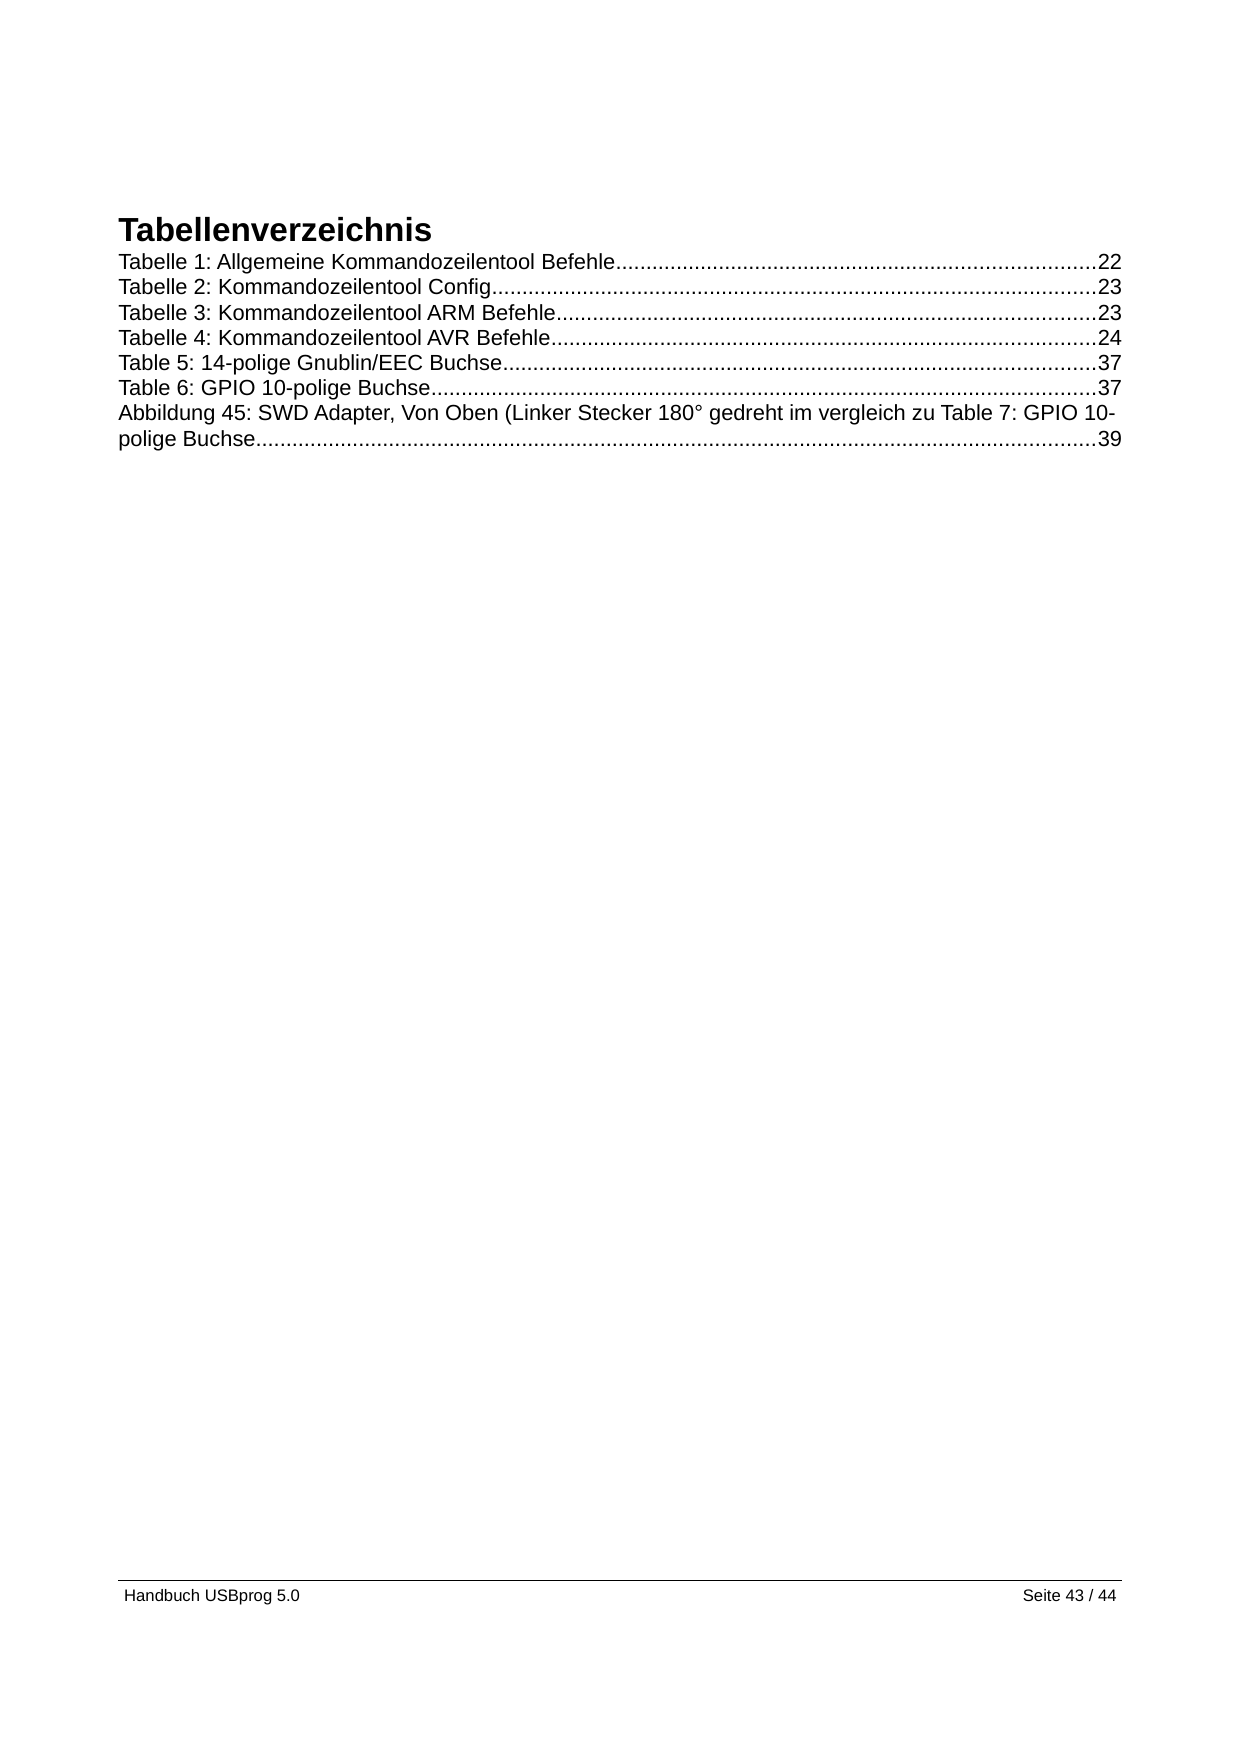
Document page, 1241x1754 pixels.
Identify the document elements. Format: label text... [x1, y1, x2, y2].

text Abbildung 45: SWD Adapter, Von Oben (Linker Stecker 180° gedreht im vergleich zu Table 7: GPIO 10-polige Buchse 39 [118, 400, 1122, 451]
subtitle Tabellenverzeichnis [118, 211, 1122, 249]
text Tabelle 1: Allgemeine Kommandozeilentool Befehle 22 [118, 249, 1122, 274]
text Tabelle 4: Kommandozeilentool AVR Befehle 24 [118, 324, 1122, 350]
text Tabelle 3: Kommandozeilentool ARM Befehle 23 [118, 299, 1122, 324]
text Table 5: 14-polige Gnublin/EEC Buchse 37 [118, 350, 1122, 375]
text Table 6: GPIO 10-polige Buchse 37 [118, 375, 1122, 400]
text Tabelle 2: Kommandozeilentool Config 23 [118, 274, 1122, 299]
